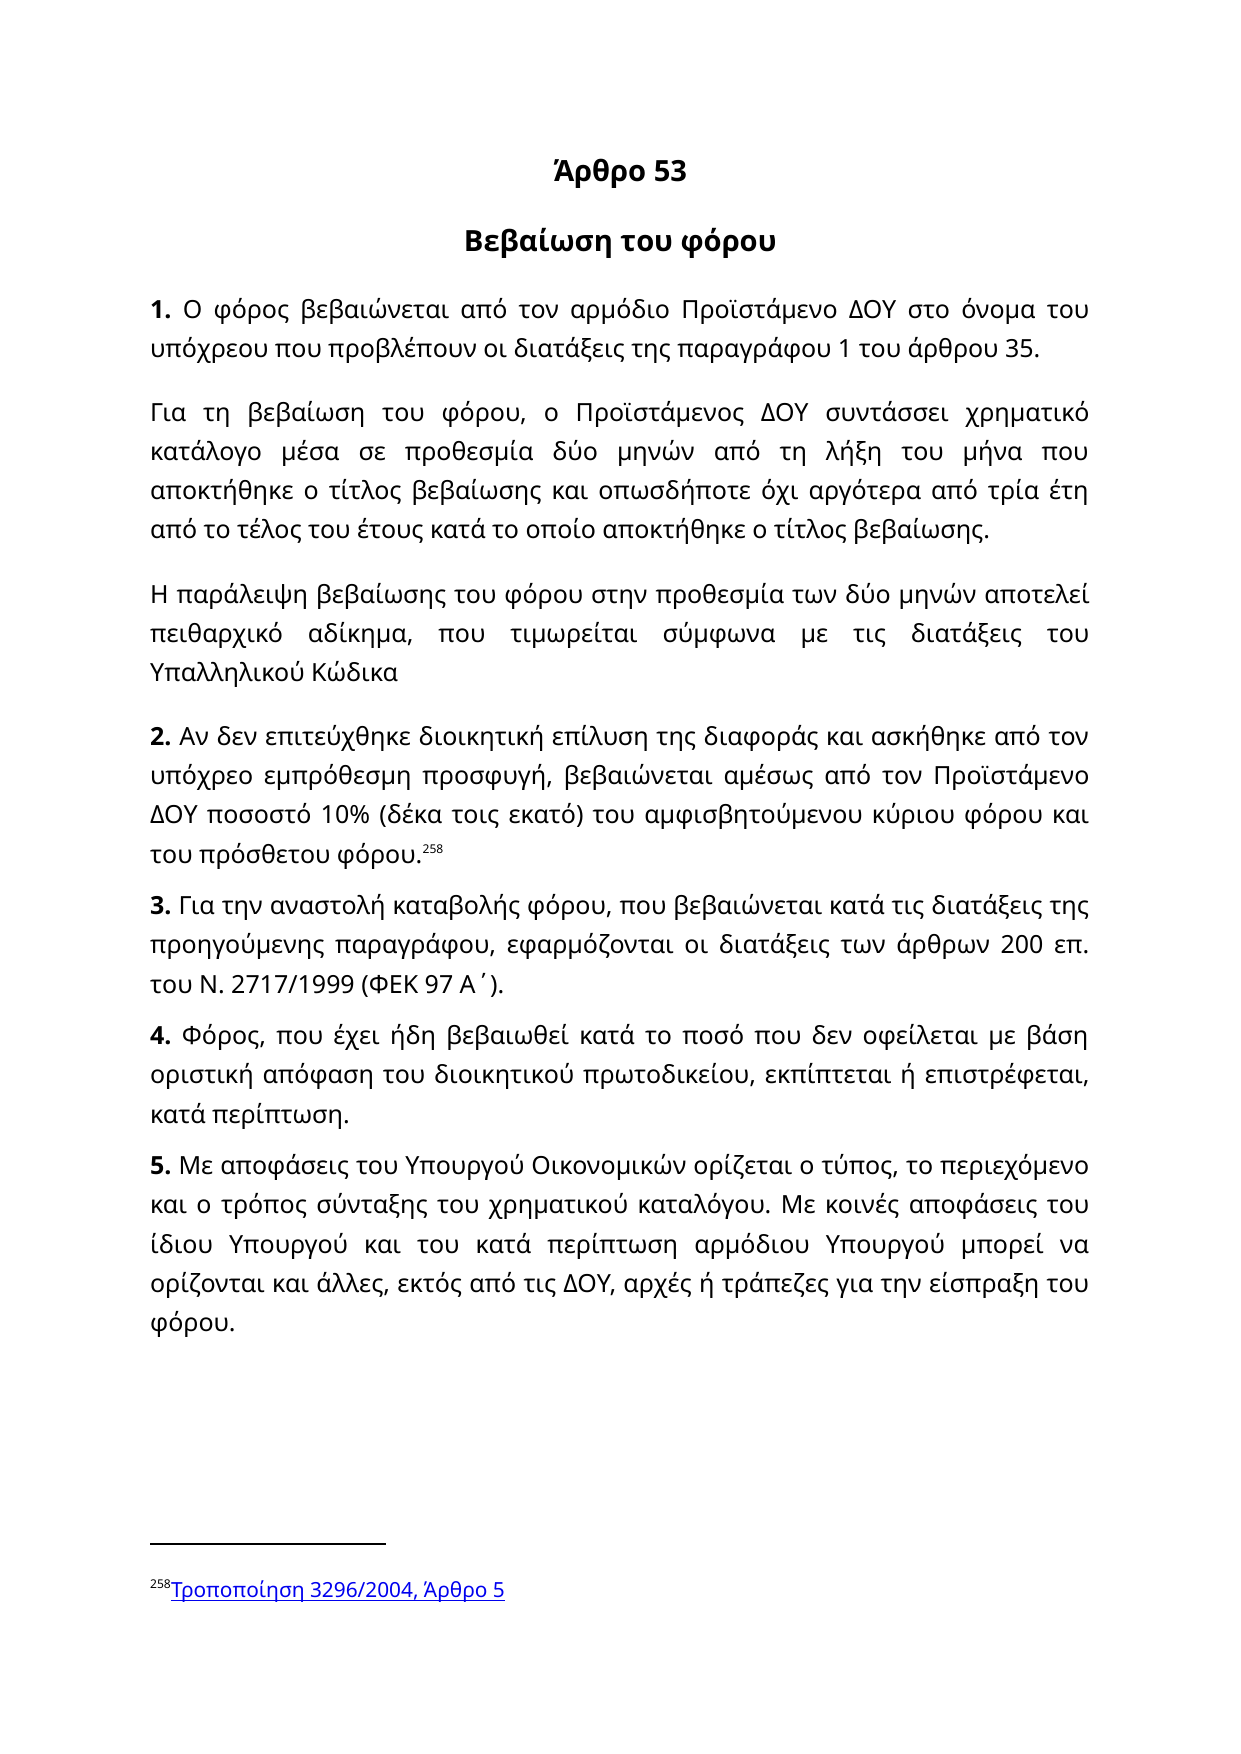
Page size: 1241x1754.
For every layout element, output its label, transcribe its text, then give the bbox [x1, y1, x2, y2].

text Τροποποίηση 3296/2004, Άρθρο 5 [150, 1576, 1090, 1604]
subtitle Βεβαίωση του φόρου [150, 221, 1090, 260]
text 2. Αν δεν επιτεύχθηκε διοικητική επίλυση της διαφοράς και ασκήθηκε από τον υπόχρεο εμπρόθεσμη προσφυγή, βεβαιώνεται αμέσως από τον Προϊστάμενο ΔΟΥ ποσοστό 10% (δέκα τοις εκατό) του αμφισβητούμενου κύριου φόρου και του πρόσθετου φόρου. [150, 719, 1090, 870]
text 1. Ο φόρος βεβαιώνεται από τον αρμόδιο Προϊστάμενο ΔΟΥ στο όνομα του υπόχρεου που προβλέπουν οι διατάξεις της παραγράφου 1 του άρθρου 35. [150, 291, 1090, 364]
text Η παράλειψη βεβαίωσης του φόρου στην προθεσμία των δύο μηνών αποτελεί πειθαρχικό αδίκημα, που τιμωρείται σύμφωνα με τις διατάξεις του Υπαλληλικού Κώδικα [150, 576, 1090, 689]
text 5. Με αποφάσεις του Υπουργού Οικονομικών ορίζεται ο τύπος, το περιεχόμενο και ο τρόπος σύνταξης του χρηματικού καταλόγου. Με κοινές αποφάσεις του ίδιου Υπουργού και του κατά περίπτωση αρμόδιου Υπουργού μπορεί να ορίζονται και άλλες, εκτός από τις ΔΟΥ, αρχές ή τράπεζες για την είσπραξη του φόρου. [150, 1148, 1090, 1339]
text 3. Για την αναστολή καταβολής φόρου, που βεβαιώνεται κατά τις διατάξεις της προηγούμενης παραγράφου, εφαρμόζονται οι διατάξεις των άρθρων 200 επ. του Ν. 2717/1999 (ΦΕΚ 97 Α΄). [150, 888, 1090, 1000]
text 4. Φόρος, που έχει ήδη βεβαιωθεί κατά το ποσό που δεν οφείλεται με βάση οριστική απόφαση του διοικητικού πρωτοδικείου, εκπίπτεται ή επιστρέφεται, κατά περίπτωση. [150, 1018, 1090, 1130]
subtitle Άρθρο 53 [150, 150, 1090, 190]
text Για τη βεβαίωση του φόρου, ο Προϊστάμενος ΔΟΥ συντάσσει χρηματικό κατάλογο μέσα σε προθεσμία δύο μηνών από τη λήξη του μήνα που αποκτήθηκε ο τίτλος βεβαίωσης και οπωσδήποτε όχι αργότερα από τρία έτη από το τέλος του έτους κατά το οποίο αποκτήθηκε ο τίτλος βεβαίωσης. [150, 394, 1090, 546]
